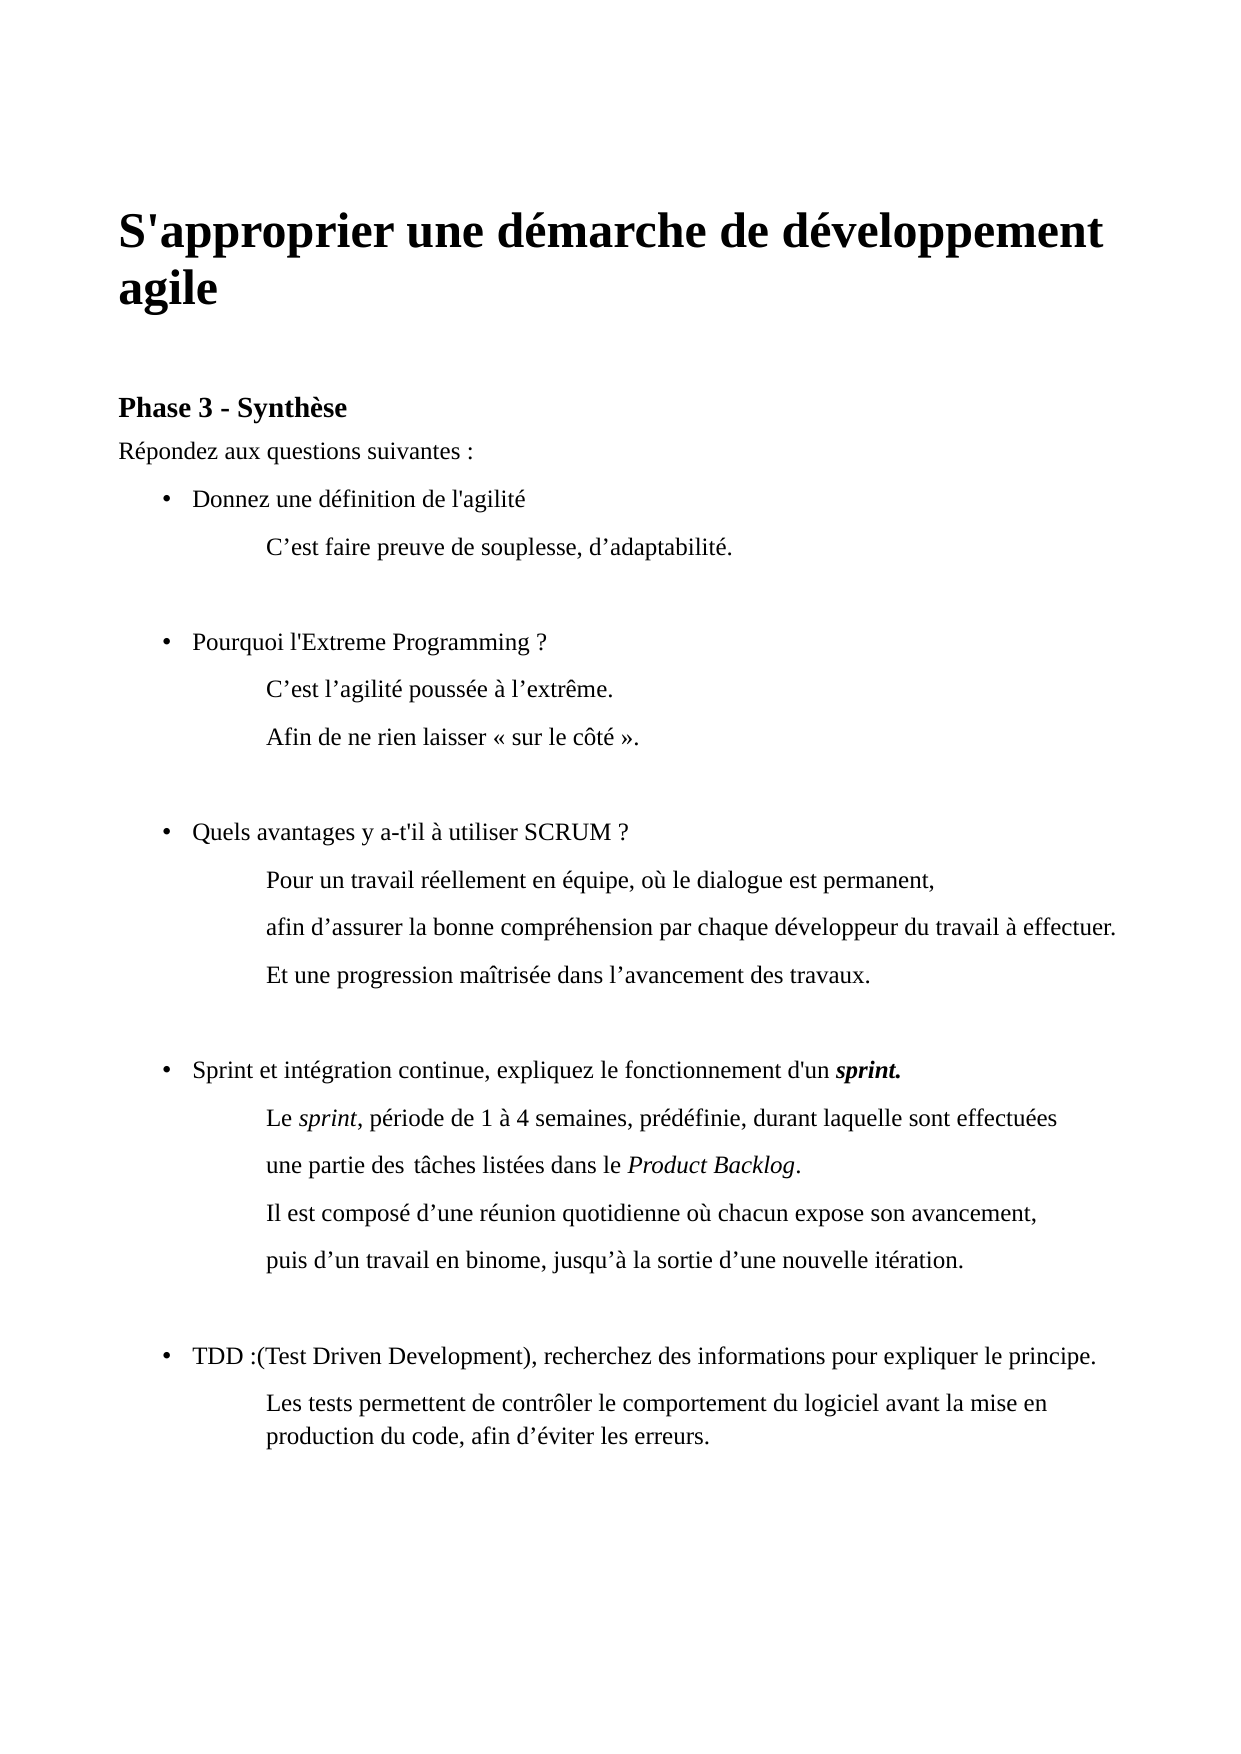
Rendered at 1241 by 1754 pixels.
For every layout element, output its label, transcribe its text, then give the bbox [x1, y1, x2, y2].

list Sprint et intégration continue, expliquez le fonctionnement d'un sprint. [162, 1055, 1122, 1084]
text Le sprint, période de 1 à 4 semaines, prédéfinie, durant laquelle sont effectuées [118, 1103, 1122, 1132]
text Et une progression maîtrisée dans l’avancement des travaux. [118, 960, 1122, 989]
text Pour un travail réellement en équipe, où le dialogue est permanent, [118, 865, 1122, 893]
text Répondez aux questions suivantes : [118, 436, 1122, 465]
list Pourquoi l'Extreme Programming ? [162, 627, 1122, 656]
text Il est composé d’une réunion quotidienne où chacun expose son avancement, [118, 1198, 1122, 1227]
list Quels avantages y a-t'il à utiliser SCRUM ? [162, 817, 1122, 846]
subtitle Phase 3 - Synthèse [118, 390, 1122, 424]
text une partie des tâches listées dans le Product Backlog. [118, 1150, 1122, 1179]
list Les tests permettent de contrôler le comportement du logiciel avant la mise en production du code, afin d’éviter les erreurs. [236, 1388, 1122, 1450]
text afin d’assurer la bonne compréhension par chaque développeur du travail à effectuer. [118, 912, 1122, 941]
text C’est faire preuve de souplesse, d’adaptabilité. [118, 532, 1122, 560]
text C’est l’agilité poussée à l’extrême. [118, 674, 1122, 703]
text puis d’un travail en binome, jusqu’à la sortie d’une nouvelle itération. [118, 1246, 1122, 1274]
list TDD :(Test Driven Development), recherchez des informations pour expliquer le principe. [162, 1341, 1122, 1369]
text Afin de ne rien laisser « sur le côté ». [118, 722, 1122, 751]
list Donnez une définition de l'agilité [162, 484, 1122, 513]
subtitle S'approprier une démarche de développement agile [118, 201, 1122, 316]
